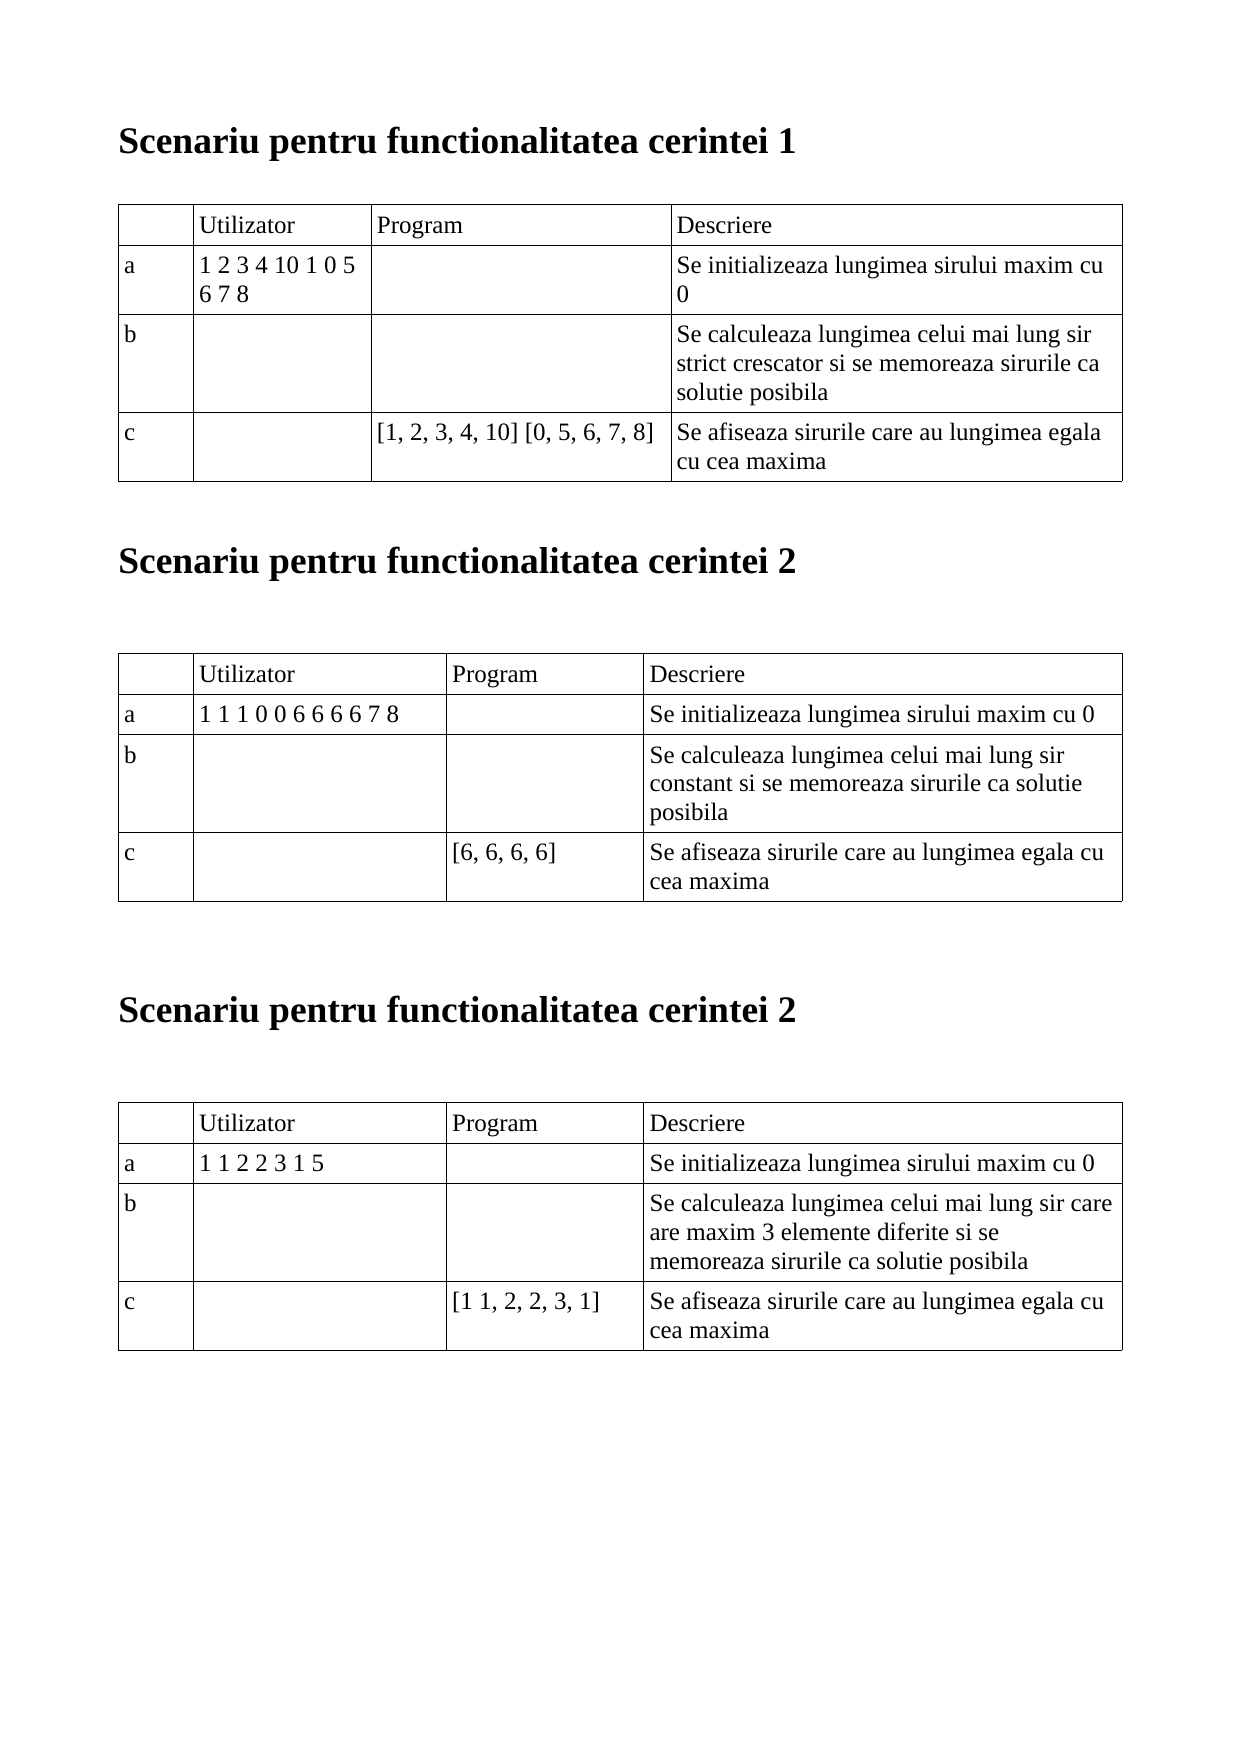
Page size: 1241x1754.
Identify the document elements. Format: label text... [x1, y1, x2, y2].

table_cell [372, 246, 671, 314]
table_cell [194, 735, 446, 832]
table_header Program [372, 205, 671, 245]
table_cell [447, 1144, 643, 1183]
table_cell a [119, 695, 193, 734]
table_cell [194, 833, 446, 901]
table_cell 1 1 2 2 3 1 5 [194, 1144, 446, 1183]
table_cell b [119, 1184, 193, 1281]
table_cell c [119, 1282, 193, 1349]
table_header Program [447, 654, 643, 693]
table_cell b [119, 735, 193, 832]
table_cell [1, 2, 3, 4, 10] [0, 5, 6, 7, 8] [372, 413, 671, 481]
table_cell [194, 1282, 446, 1349]
table_cell [6, 6, 6, 6] [447, 833, 643, 901]
table_cell a [119, 246, 193, 314]
text Scenariu pentru functionalitatea cerintei 2 [118, 538, 1122, 581]
table_cell Se calculeaza lungimea celui mai lung sir constant si se memoreaza sirurile ca solutie posibila [644, 735, 1122, 832]
text Scenariu pentru functionalitatea cerintei 2 [118, 987, 1122, 1030]
table_cell [194, 315, 371, 412]
text Scenariu pentru functionalitatea cerintei 1 [118, 118, 1122, 161]
table_cell Se calculeaza lungimea celui mai lung sir strict crescator si se memoreaza sirurile ca solutie posibila [672, 315, 1122, 412]
table_cell [1 1, 2, 2, 3, 1] [447, 1282, 643, 1349]
table_cell 1 1 1 0 0 6 6 6 6 7 8 [194, 695, 446, 734]
table_cell b [119, 315, 193, 412]
table_header Descriere [644, 1103, 1122, 1142]
table_header [119, 654, 193, 693]
table_cell a [119, 1144, 193, 1183]
table_cell 1 2 3 4 10 1 0 5 6 7 8 [194, 246, 371, 314]
table_cell [447, 695, 643, 734]
table_cell Se initializeaza lungimea sirului maxim cu 0 [644, 1144, 1122, 1183]
table_header Descriere [672, 205, 1122, 245]
table_cell [372, 315, 671, 412]
table_header Descriere [644, 654, 1122, 693]
table_header [119, 205, 193, 245]
table_cell [447, 1184, 643, 1281]
table_header Utilizator [194, 205, 371, 245]
table_cell Se afiseaza sirurile care au lungimea egala cu cea maxima [644, 1282, 1122, 1349]
table_header Program [447, 1103, 643, 1142]
table_header [119, 1103, 193, 1142]
table_cell Se afiseaza sirurile care au lungimea egala cu cea maxima [672, 413, 1122, 481]
table_cell [194, 1184, 446, 1281]
table_cell Se afiseaza sirurile care au lungimea egala cu cea maxima [644, 833, 1122, 901]
table_header Utilizator [194, 654, 446, 693]
table_cell Se initializeaza lungimea sirului maxim cu 0 [672, 246, 1122, 314]
table_cell Se initializeaza lungimea sirului maxim cu 0 [644, 695, 1122, 734]
table_cell c [119, 413, 193, 481]
table_header Utilizator [194, 1103, 446, 1142]
table_cell Se calculeaza lungimea celui mai lung sir care are maxim 3 elemente diferite si se memoreaza sirurile ca solutie posibila [644, 1184, 1122, 1281]
table_cell [447, 735, 643, 832]
table_cell [194, 413, 371, 481]
table_cell c [119, 833, 193, 901]
